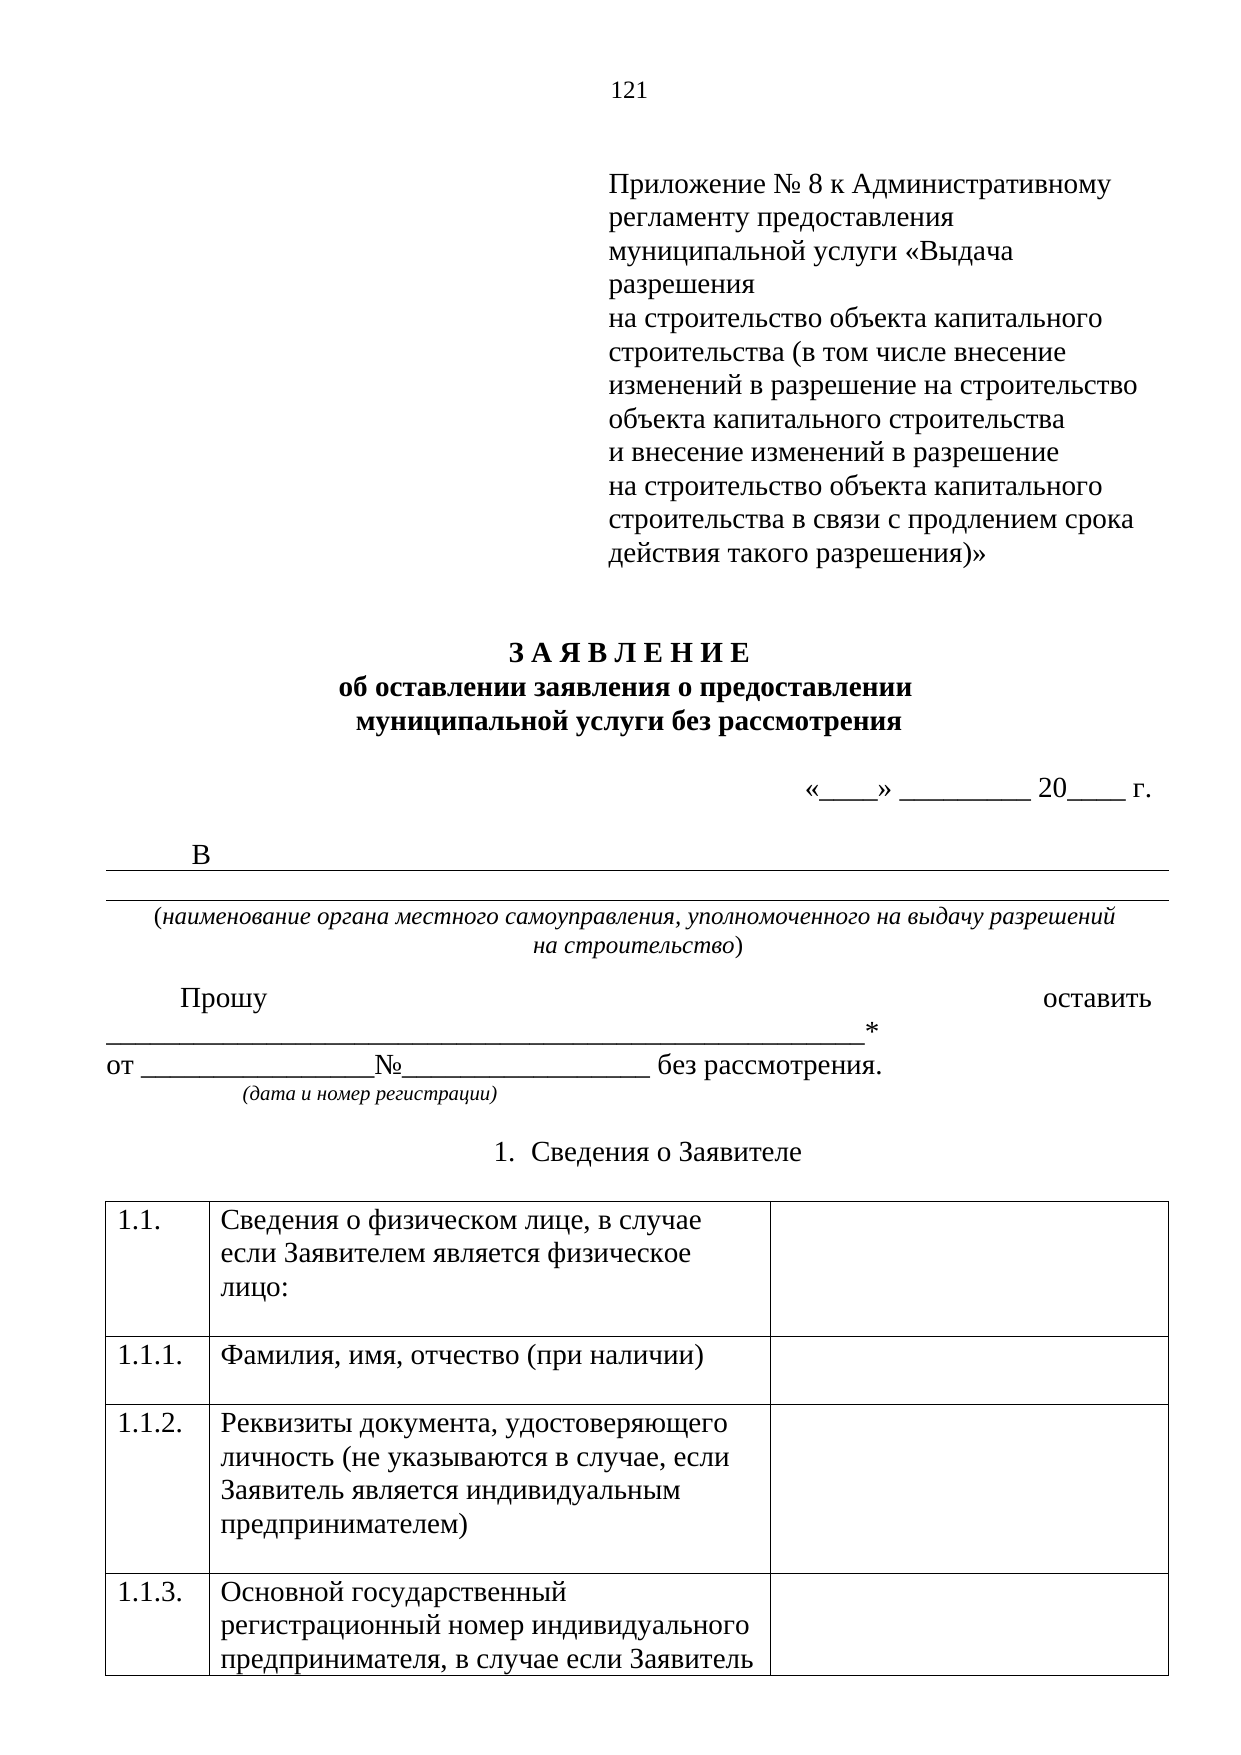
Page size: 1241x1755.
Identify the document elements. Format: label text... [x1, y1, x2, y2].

table_cell Фамилия, имя, отчество (при наличии) [210, 1337, 770, 1404]
table_cell Реквизиты документа, удостоверяющего личность (не указываются в случае, если Заявитель является индивидуальным предпринимателем) [210, 1405, 770, 1573]
table_cell 1.1.2. [106, 1405, 209, 1573]
table_cell Основной государственный регистрационный номер индивидуального предпринимателя, в случае если Заявитель [210, 1574, 770, 1674]
text (дата и номер регистрации) [106, 1081, 1152, 1105]
table_header 1.1. [106, 1202, 209, 1336]
table_header Сведения о физическом лице, в случае если Заявителем является физическое лицо: [210, 1202, 770, 1336]
text «____» _________ 20____ г. [106, 770, 1152, 803]
table_cell [106, 871, 1169, 900]
text Прошу оставить ____________________________________________________* от ________________№_________________ без рассмотрения. [106, 980, 1152, 1081]
table_cell (наименование органа местного самоуправления, уполномоченного на выдачу разрешений на строительство) [106, 901, 1169, 980]
table_cell 1.1.1. [106, 1337, 209, 1404]
table_cell [771, 1337, 1168, 1404]
text З А Я В Л Е Н И Е [106, 636, 1152, 669]
table_cell [771, 1405, 1168, 1573]
list Сведения о Заявителе [144, 1134, 1152, 1167]
table_header В [106, 837, 1169, 870]
table_cell 1.1.3. [106, 1574, 209, 1674]
text Приложение № 8 к Административному регламенту предоставления муниципальной услуги «Выдача разрешения на строительство объекта капитального строительства (в том числе внесение изменений в разрешение на строительство объекта капитального строительства и внесение изменений в разрешение на строительство объекта капитального строительства в связи с продлением срока действия такого разрешения)» [608, 166, 1152, 568]
table_cell [771, 1574, 1168, 1674]
table_header [771, 1202, 1168, 1336]
text об оставлении заявления о предоставлении муниципальной услуги без рассмотрения [106, 669, 1152, 736]
